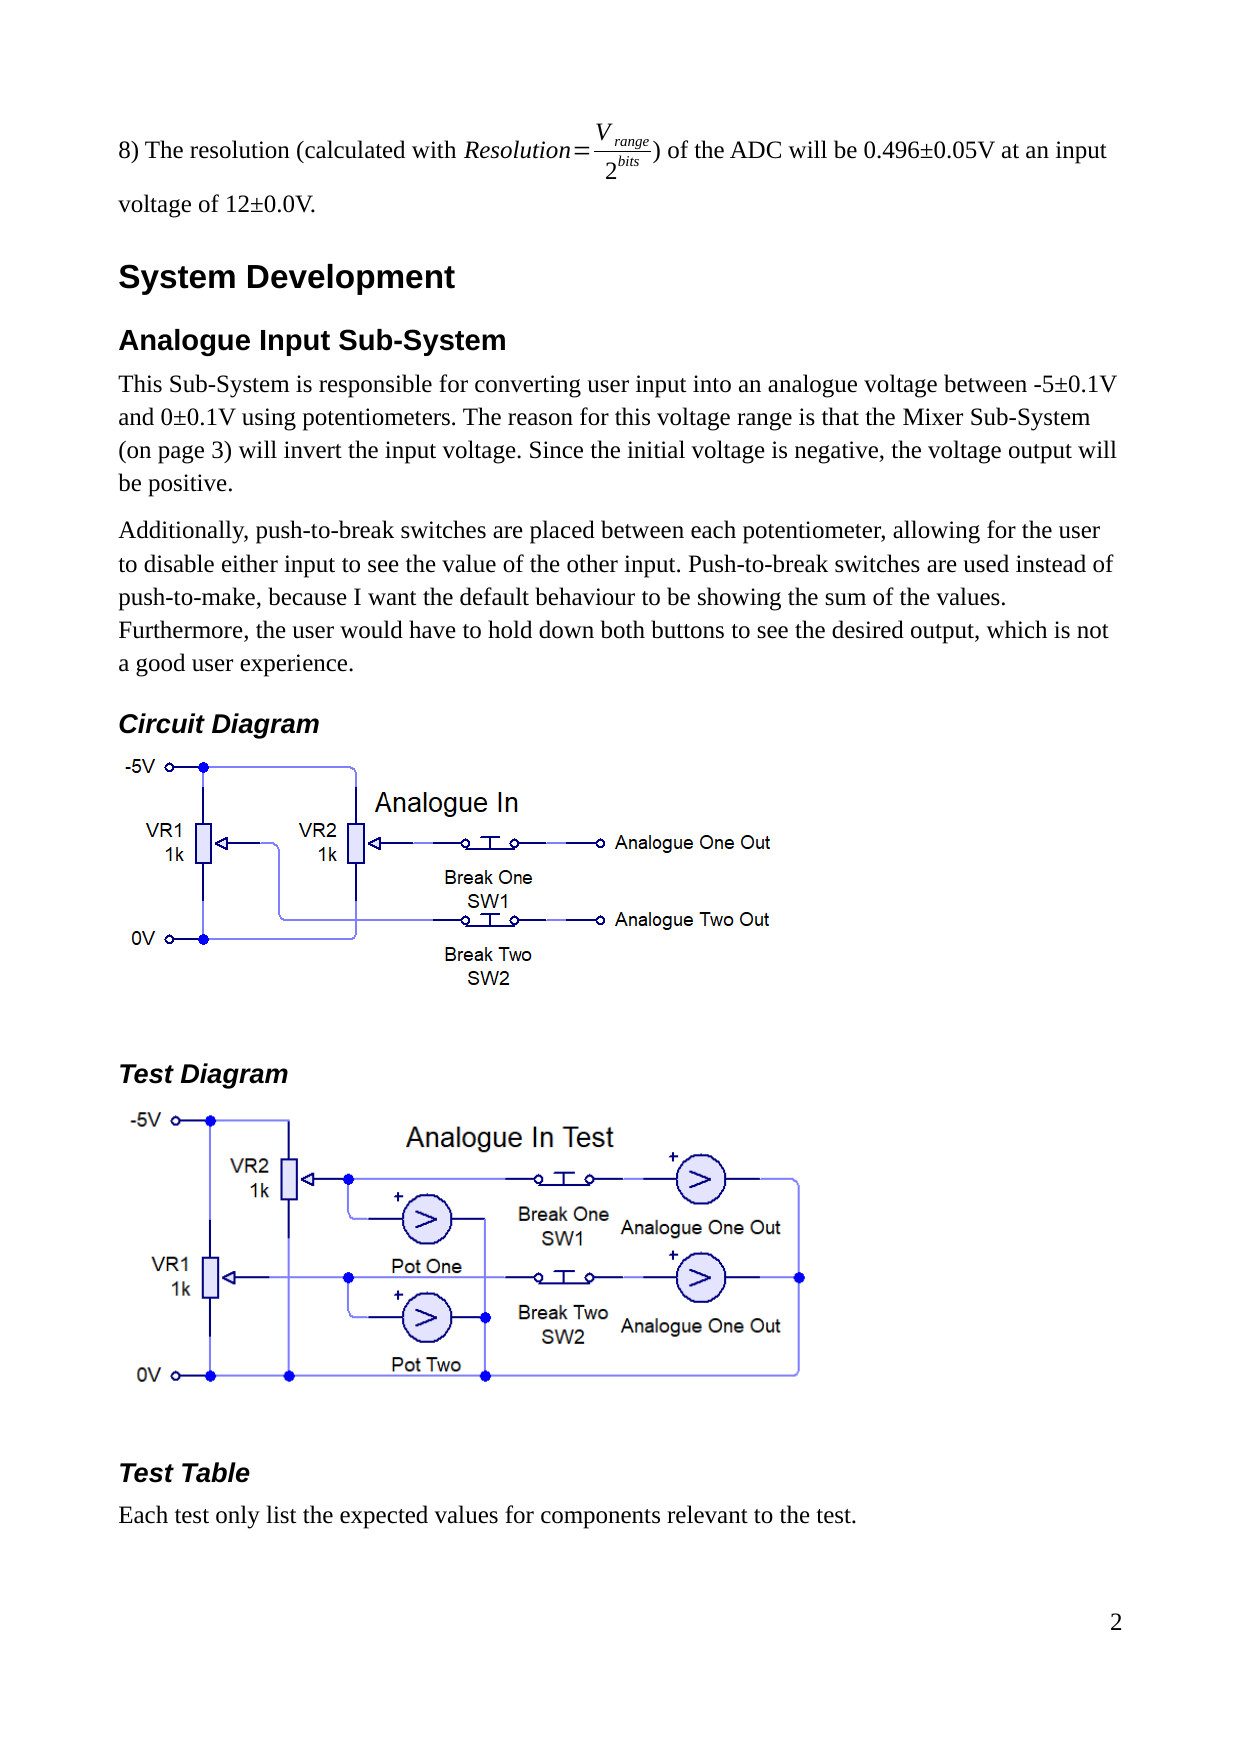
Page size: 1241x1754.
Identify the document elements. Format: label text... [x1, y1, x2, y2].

text This Sub-System is responsible for converting user input into an analogue voltage between -5±0.1V and 0±0.1V using potentiometers. The reason for this voltage range is that the Mixer Sub-System (on page 3) will invert the input voltage. Since the initial voltage is negative, the voltage output will be positive. [118, 369, 1122, 497]
text 8) The resolution (calculated with ) of the ADC will be 0.496±0.05V at an input voltage of 12±0.0V. [118, 118, 1122, 218]
subtitle System Development [118, 257, 1122, 296]
text Additionally, push-to-break switches are placed between each potentiometer, allowing for the user to disable either input to see the value of the other input. Push-to-break switches are used instead of push-to-make, because I want the default behaviour to be showing the sum of the values. Furthermore, the user would have to hold down both buttons to see the desired output, which is not a good user experience. [118, 516, 1122, 676]
subtitle Test Diagram [118, 1058, 1122, 1089]
subtitle Circuit Diagram [118, 708, 1122, 739]
text Each test only list the expected values for components relevant to the test. [118, 1501, 1122, 1529]
subtitle Analogue Input Sub-System [118, 323, 1122, 356]
picture [118, 751, 790, 994]
subtitle Test Table [118, 1457, 1122, 1488]
picture [118, 1101, 812, 1393]
